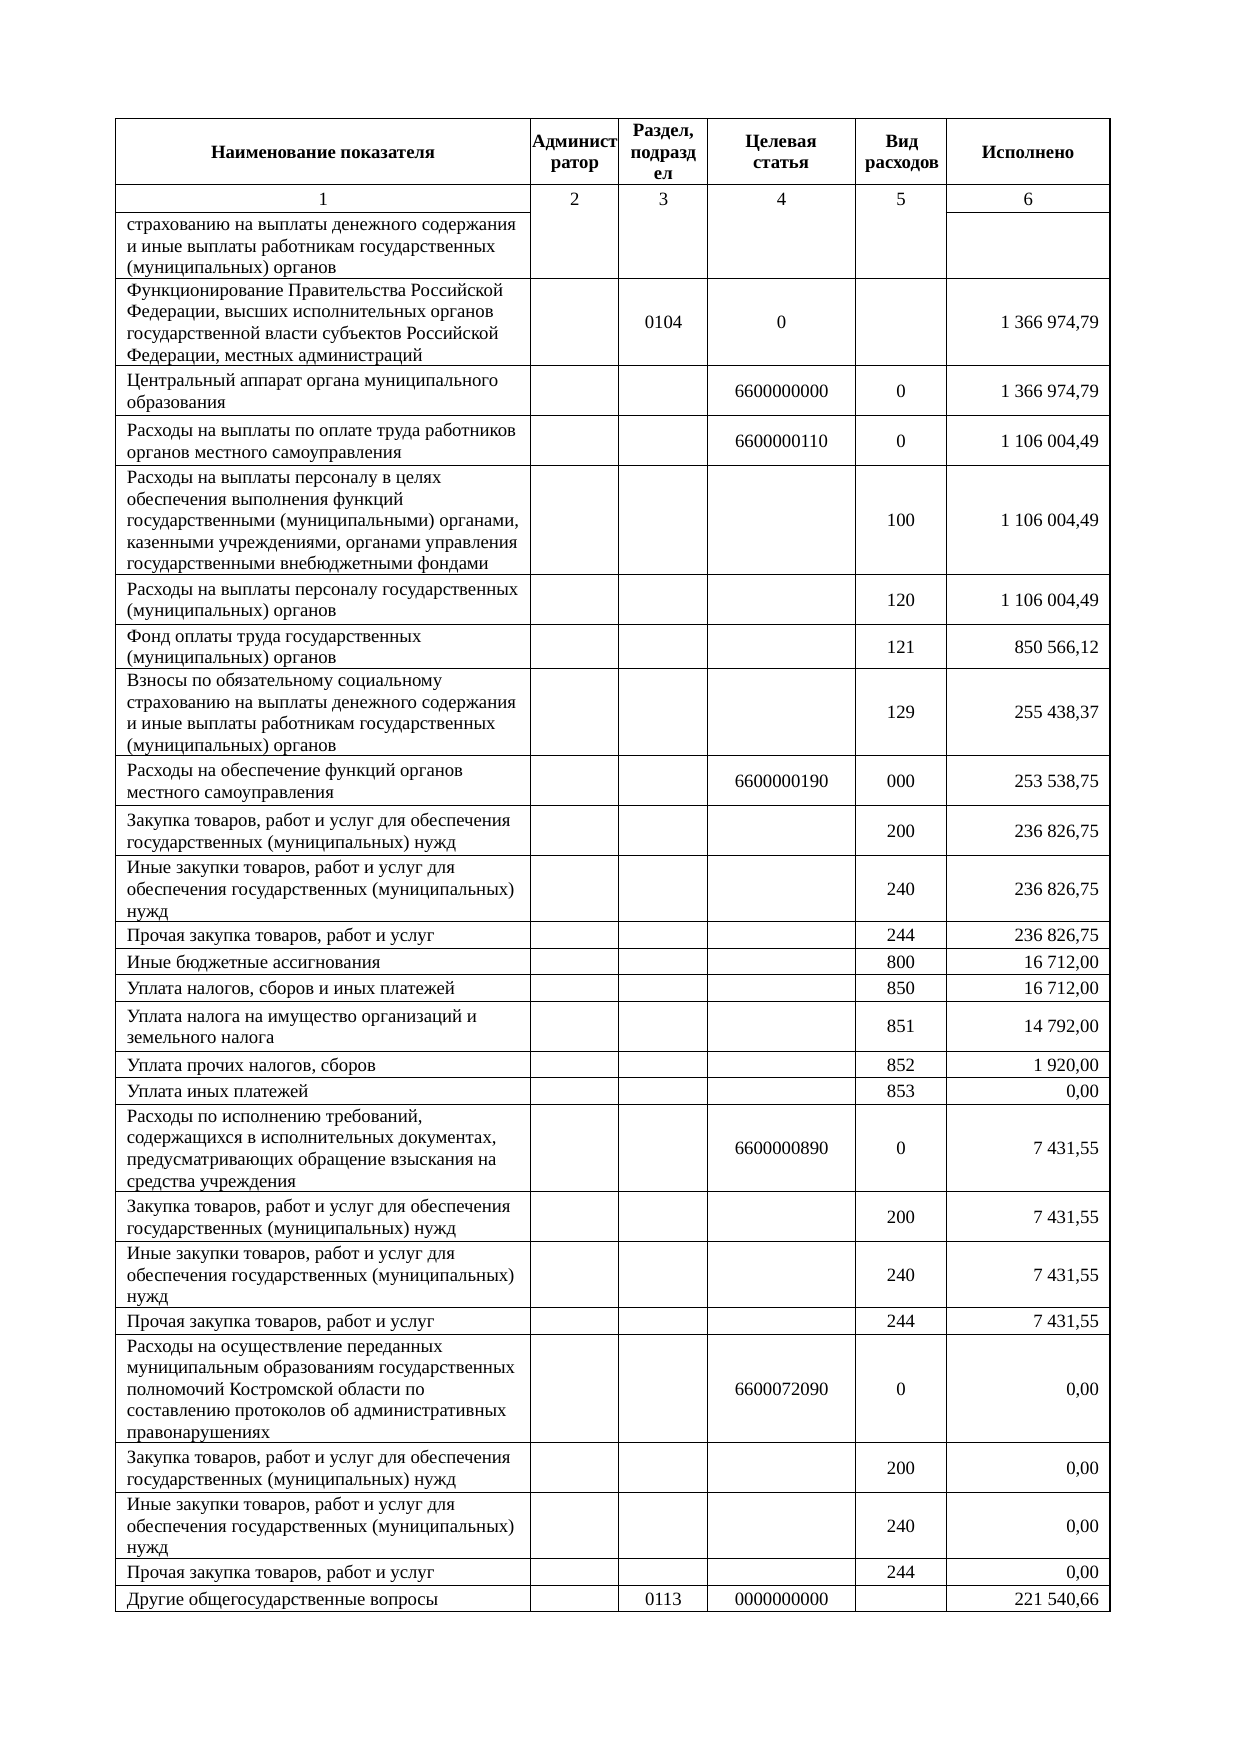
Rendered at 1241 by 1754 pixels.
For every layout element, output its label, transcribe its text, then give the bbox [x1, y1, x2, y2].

table_cell [531, 466, 618, 574]
table_cell [708, 922, 855, 948]
table_cell [531, 975, 618, 1001]
table_cell [531, 1493, 618, 1558]
table_cell 121 [856, 625, 946, 668]
table_cell Функционирование Правительства Российской Федерации, высших исполнительных органов государственной власти субъектов Российской Федерации, местных администраций [116, 279, 530, 365]
table_cell [708, 466, 855, 574]
table_cell 7 431,55 [947, 1105, 1109, 1191]
table_cell [619, 212, 707, 278]
table_cell 6600000000 [708, 366, 855, 415]
table_cell [619, 856, 707, 921]
table_cell 853 [856, 1078, 946, 1104]
table_cell [708, 1052, 855, 1077]
table_cell Расходы на выплаты по оплате труда работников органов местного самоуправления [116, 416, 530, 465]
table_cell 4 [708, 185, 855, 212]
table_cell [708, 1493, 855, 1558]
table_cell [619, 416, 707, 465]
table_cell 1 106 004,49 [947, 416, 1109, 465]
table_cell 6600000110 [708, 416, 855, 465]
table_cell [856, 212, 946, 278]
table_cell Уплата иных платежей [116, 1078, 530, 1104]
table_header Исполнено [947, 119, 1109, 184]
table_cell [531, 416, 618, 465]
table_cell [708, 1443, 855, 1492]
table_cell [619, 756, 707, 805]
table_cell [619, 806, 707, 855]
table_cell [708, 212, 855, 278]
table_cell [619, 1078, 707, 1104]
table_cell 253 538,75 [947, 756, 1109, 805]
table_cell 255 438,37 [947, 669, 1109, 755]
table_cell [708, 575, 855, 624]
table_cell Взносы по обязательному социальному страхованию на выплаты денежного содержания и иные выплаты работникам государственных (муниципальных) органов [116, 669, 530, 755]
table_cell Расходы по исполнению требований, содержащихся в исполнительных документах, предусматривающих обращение взыскания на средства учреждения [116, 1105, 530, 1191]
table_cell 800 [856, 949, 946, 974]
table_cell [531, 1052, 618, 1077]
table_cell [619, 625, 707, 668]
table_cell 1 106 004,49 [947, 466, 1109, 574]
table_cell [531, 949, 618, 974]
table_cell 100 [856, 466, 946, 574]
table_cell Иные закупки товаров, работ и услуг для обеспечения государственных (муниципальных) нужд [116, 1493, 530, 1558]
table_cell 1 [116, 185, 530, 212]
table_cell Закупка товаров, работ и услуг для обеспечения государственных (муниципальных) нужд [116, 1443, 530, 1492]
table_cell 3 [619, 185, 707, 212]
table_cell 120 [856, 575, 946, 624]
table_cell [708, 949, 855, 974]
table_cell [619, 1192, 707, 1241]
table_cell [531, 279, 618, 365]
table_header Раздел, подраздел [619, 119, 707, 184]
table_cell 221 540,66 [947, 1586, 1109, 1611]
table_cell [531, 212, 618, 278]
table_cell 0 [856, 416, 946, 465]
table_cell Прочая закупка товаров, работ и услуг [116, 1559, 530, 1584]
table_cell Прочая закупка товаров, работ и услуг [116, 922, 530, 948]
table_cell [708, 669, 855, 755]
table_cell 236 826,75 [947, 922, 1109, 948]
table_cell 14 792,00 [947, 1002, 1109, 1051]
table_cell [619, 1559, 707, 1584]
table_cell [531, 856, 618, 921]
table_cell 2 [531, 185, 618, 212]
table_cell [708, 625, 855, 668]
table_cell Закупка товаров, работ и услуг для обеспечения государственных (муниципальных) нужд [116, 1192, 530, 1241]
table_cell Уплата налога на имущество организаций и земельного налога [116, 1002, 530, 1051]
table_cell 852 [856, 1052, 946, 1077]
table_cell 129 [856, 669, 946, 755]
table_cell 244 [856, 1559, 946, 1584]
table_cell 0,00 [947, 1335, 1109, 1442]
table_cell Расходы на выплаты персоналу государственных (муниципальных) органов [116, 575, 530, 624]
table_cell [619, 1002, 707, 1051]
table_header Наименование показателя [116, 119, 530, 184]
table_cell 244 [856, 1308, 946, 1333]
table_cell Фонд оплаты труда государственных (муниципальных) органов [116, 625, 530, 668]
table_cell [619, 975, 707, 1001]
table_cell [531, 1559, 618, 1584]
table_cell Расходы на выплаты персоналу в целях обеспечения выполнения функций государственными (муниципальными) органами, казенными учреждениями, органами управления государственными внебюджетными фондами [116, 466, 530, 574]
table_header Целевая статья [708, 119, 855, 184]
table_cell [619, 366, 707, 415]
table_cell [531, 625, 618, 668]
table_cell 0 [856, 1105, 946, 1191]
table_cell 6600000890 [708, 1105, 855, 1191]
table_cell 6600000190 [708, 756, 855, 805]
table_cell [619, 1052, 707, 1077]
table_cell [531, 1002, 618, 1051]
table_cell Расходы на обеспечение функций органов местного самоуправления [116, 756, 530, 805]
table_cell [619, 669, 707, 755]
table_cell [531, 1335, 618, 1442]
table_cell [708, 1242, 855, 1307]
table_cell Иные закупки товаров, работ и услуг для обеспечения государственных (муниципальных) нужд [116, 856, 530, 921]
table_cell [531, 806, 618, 855]
table_cell 0 [856, 366, 946, 415]
table_cell 240 [856, 856, 946, 921]
table_cell [619, 1493, 707, 1558]
table_cell [531, 669, 618, 755]
table_cell [708, 1078, 855, 1104]
table_cell 200 [856, 1192, 946, 1241]
table_cell [531, 1586, 618, 1611]
table_cell 244 [856, 922, 946, 948]
table_cell 000 [856, 756, 946, 805]
table_cell [531, 1308, 618, 1333]
table_cell [531, 756, 618, 805]
table_cell Уплата прочих налогов, сборов [116, 1052, 530, 1077]
table_cell 200 [856, 1443, 946, 1492]
table_cell [708, 1308, 855, 1333]
table_cell 1 366 974,79 [947, 366, 1109, 415]
table_cell 0,00 [947, 1493, 1109, 1558]
table_cell [708, 806, 855, 855]
table_cell [619, 949, 707, 974]
table_cell 850 [856, 975, 946, 1001]
table_cell 6 [947, 185, 1109, 212]
table_cell 1 366 974,79 [947, 279, 1109, 365]
table_cell [708, 975, 855, 1001]
table_cell 0,00 [947, 1443, 1109, 1492]
table_cell [531, 1242, 618, 1307]
table_cell [619, 1335, 707, 1442]
table_cell [531, 1443, 618, 1492]
table_cell 851 [856, 1002, 946, 1051]
table_cell Иные закупки товаров, работ и услуг для обеспечения государственных (муниципальных) нужд [116, 1242, 530, 1307]
table_cell 0,00 [947, 1559, 1109, 1584]
table_cell 5 [856, 185, 946, 212]
table_cell [856, 1586, 946, 1611]
table_cell 7 431,55 [947, 1192, 1109, 1241]
table_cell 236 826,75 [947, 806, 1109, 855]
table_cell страхованию на выплаты денежного содержания и иные выплаты работникам государственных (муниципальных) органов [116, 213, 530, 278]
table_cell 200 [856, 806, 946, 855]
table_cell [531, 575, 618, 624]
table_cell 0 [708, 279, 855, 365]
table_cell 850 566,12 [947, 625, 1109, 668]
table_cell 240 [856, 1493, 946, 1558]
table_cell 0,00 [947, 1078, 1109, 1104]
table_cell [619, 575, 707, 624]
table_cell 16 712,00 [947, 949, 1109, 974]
table_cell 6600072090 [708, 1335, 855, 1442]
table_cell Центральный аппарат органа муниципального образования [116, 366, 530, 415]
table_cell 16 712,00 [947, 975, 1109, 1001]
table_cell [531, 366, 618, 415]
table_cell [619, 466, 707, 574]
table_cell [619, 1242, 707, 1307]
table_header Вид расходов [856, 119, 946, 184]
table_cell [531, 1078, 618, 1104]
table_cell 0000000000 [708, 1586, 855, 1611]
table_cell [619, 1443, 707, 1492]
table_cell [708, 1002, 855, 1051]
table_cell [856, 279, 946, 365]
table_cell [619, 922, 707, 948]
table_cell 236 826,75 [947, 856, 1109, 921]
table_cell 0113 [619, 1586, 707, 1611]
table_cell [531, 922, 618, 948]
table_cell Другие общегосударственные вопросы [116, 1586, 530, 1611]
table_cell 1 106 004,49 [947, 575, 1109, 624]
table_cell [619, 1308, 707, 1333]
table_cell [619, 1105, 707, 1191]
table_cell 7 431,55 [947, 1242, 1109, 1307]
table_cell [531, 1105, 618, 1191]
table_cell [708, 1192, 855, 1241]
table_cell Прочая закупка товаров, работ и услуг [116, 1308, 530, 1333]
table_cell [708, 856, 855, 921]
table_header Администратор [531, 119, 618, 184]
table_cell 7 431,55 [947, 1308, 1109, 1333]
table_cell [708, 1559, 855, 1584]
table_cell 0 [856, 1335, 946, 1442]
table_cell 1 920,00 [947, 1052, 1109, 1077]
table_cell Закупка товаров, работ и услуг для обеспечения государственных (муниципальных) нужд [116, 806, 530, 855]
table_cell [947, 213, 1109, 278]
table_cell 0104 [619, 279, 707, 365]
table_cell Уплата налогов, сборов и иных платежей [116, 975, 530, 1001]
table_cell 240 [856, 1242, 946, 1307]
table_cell [531, 1192, 618, 1241]
table_cell Иные бюджетные ассигнования [116, 949, 530, 974]
table_cell Расходы на осуществление переданных муниципальным образованиям государственных полномочий Костромской области по составлению протоколов об административных правонарушениях [116, 1335, 530, 1442]
